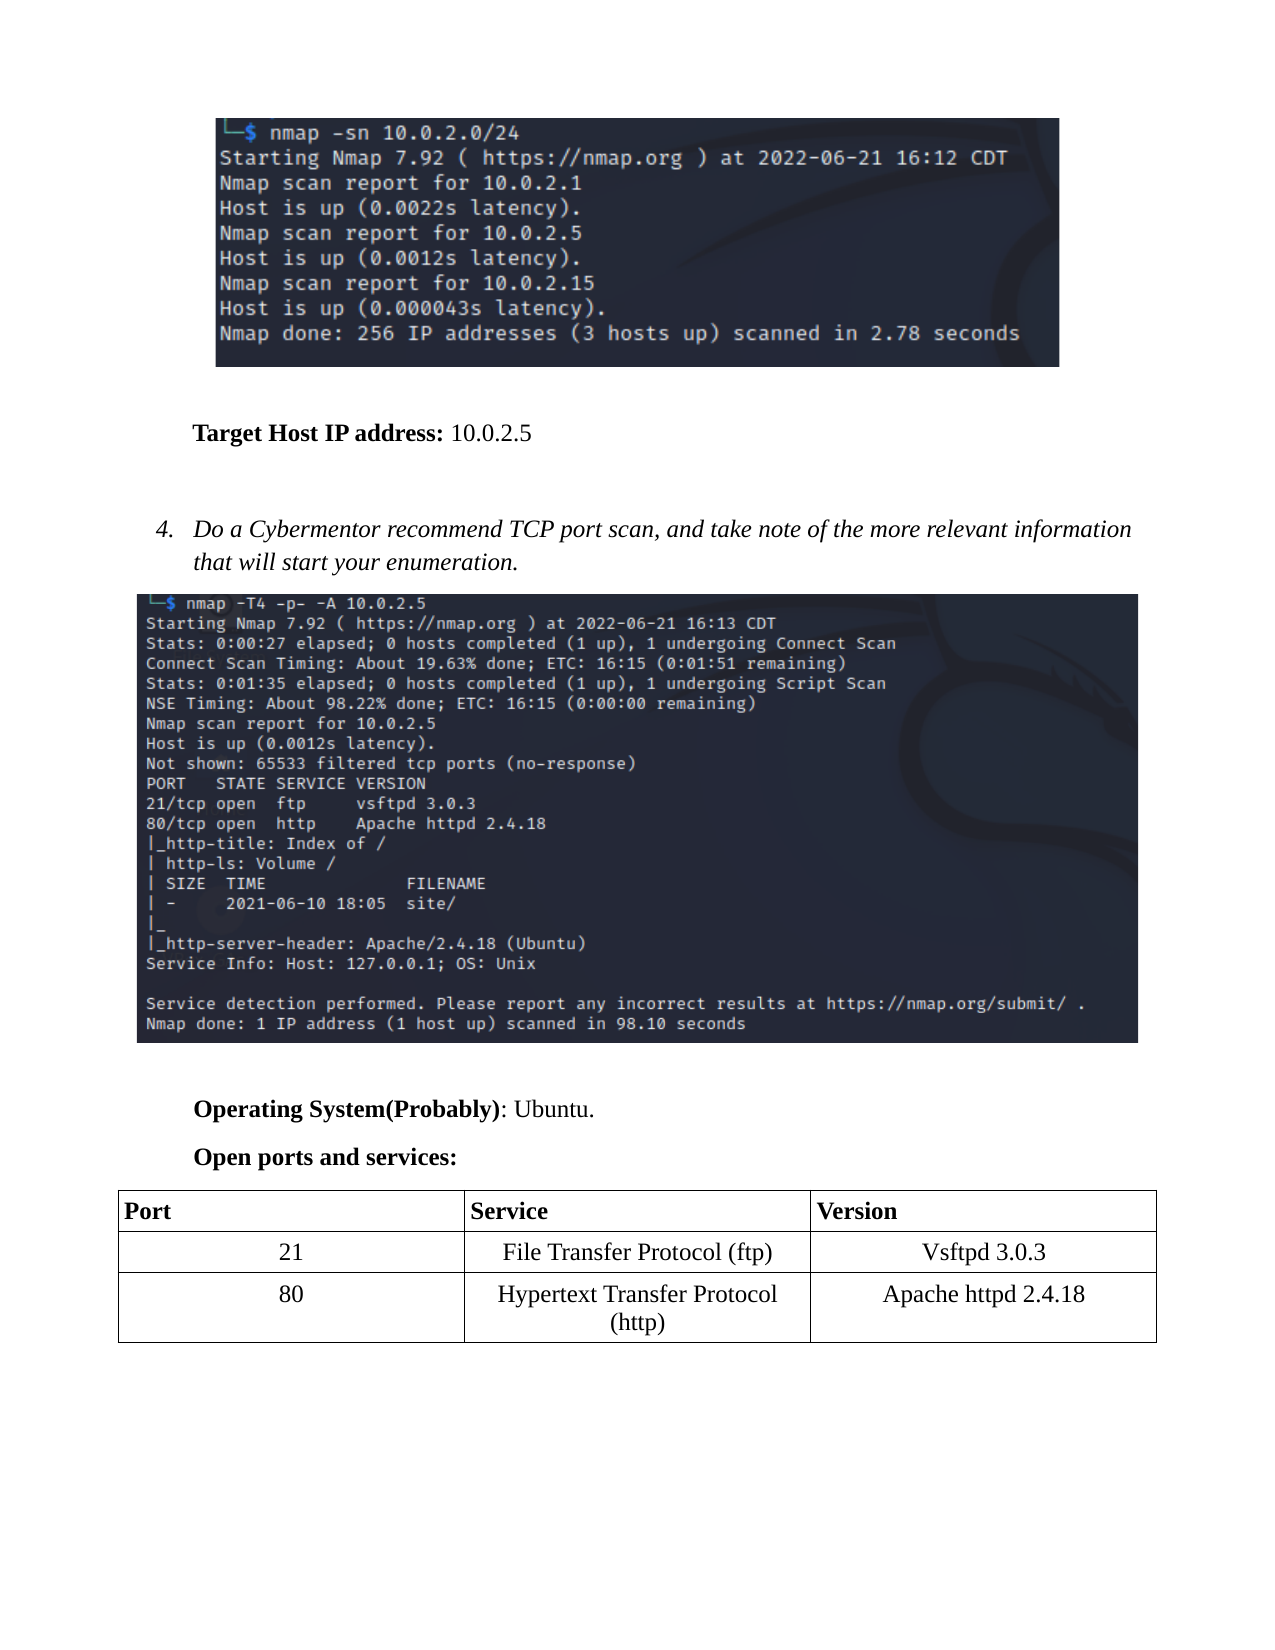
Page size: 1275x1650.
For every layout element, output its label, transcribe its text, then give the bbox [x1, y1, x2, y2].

list Operating System(Probably): Ubuntu. [156, 1094, 1157, 1123]
table_cell 21 [119, 1232, 464, 1272]
text Target Host IP address: 10.0.2.5 [118, 418, 1157, 447]
table_cell Apache httpd 2.4.18 [811, 1273, 1156, 1342]
list Do a Cybermentor recommend TCP port scan, and take note of the more relevant information that will start your enumeration. [156, 514, 1157, 575]
picture [136, 594, 1139, 1043]
table_cell 80 [119, 1273, 464, 1342]
table_cell Vsftpd 3.0.3 [811, 1232, 1156, 1272]
table_cell Hypertext Transfer Protocol (http) [465, 1273, 810, 1342]
picture [215, 118, 1060, 367]
table_header Version [811, 1191, 1156, 1231]
table_cell File Transfer Protocol (ftp) [465, 1232, 810, 1272]
list Open ports and services: [156, 1142, 1157, 1171]
table_header Port [119, 1191, 464, 1231]
table_header Service [465, 1191, 810, 1231]
